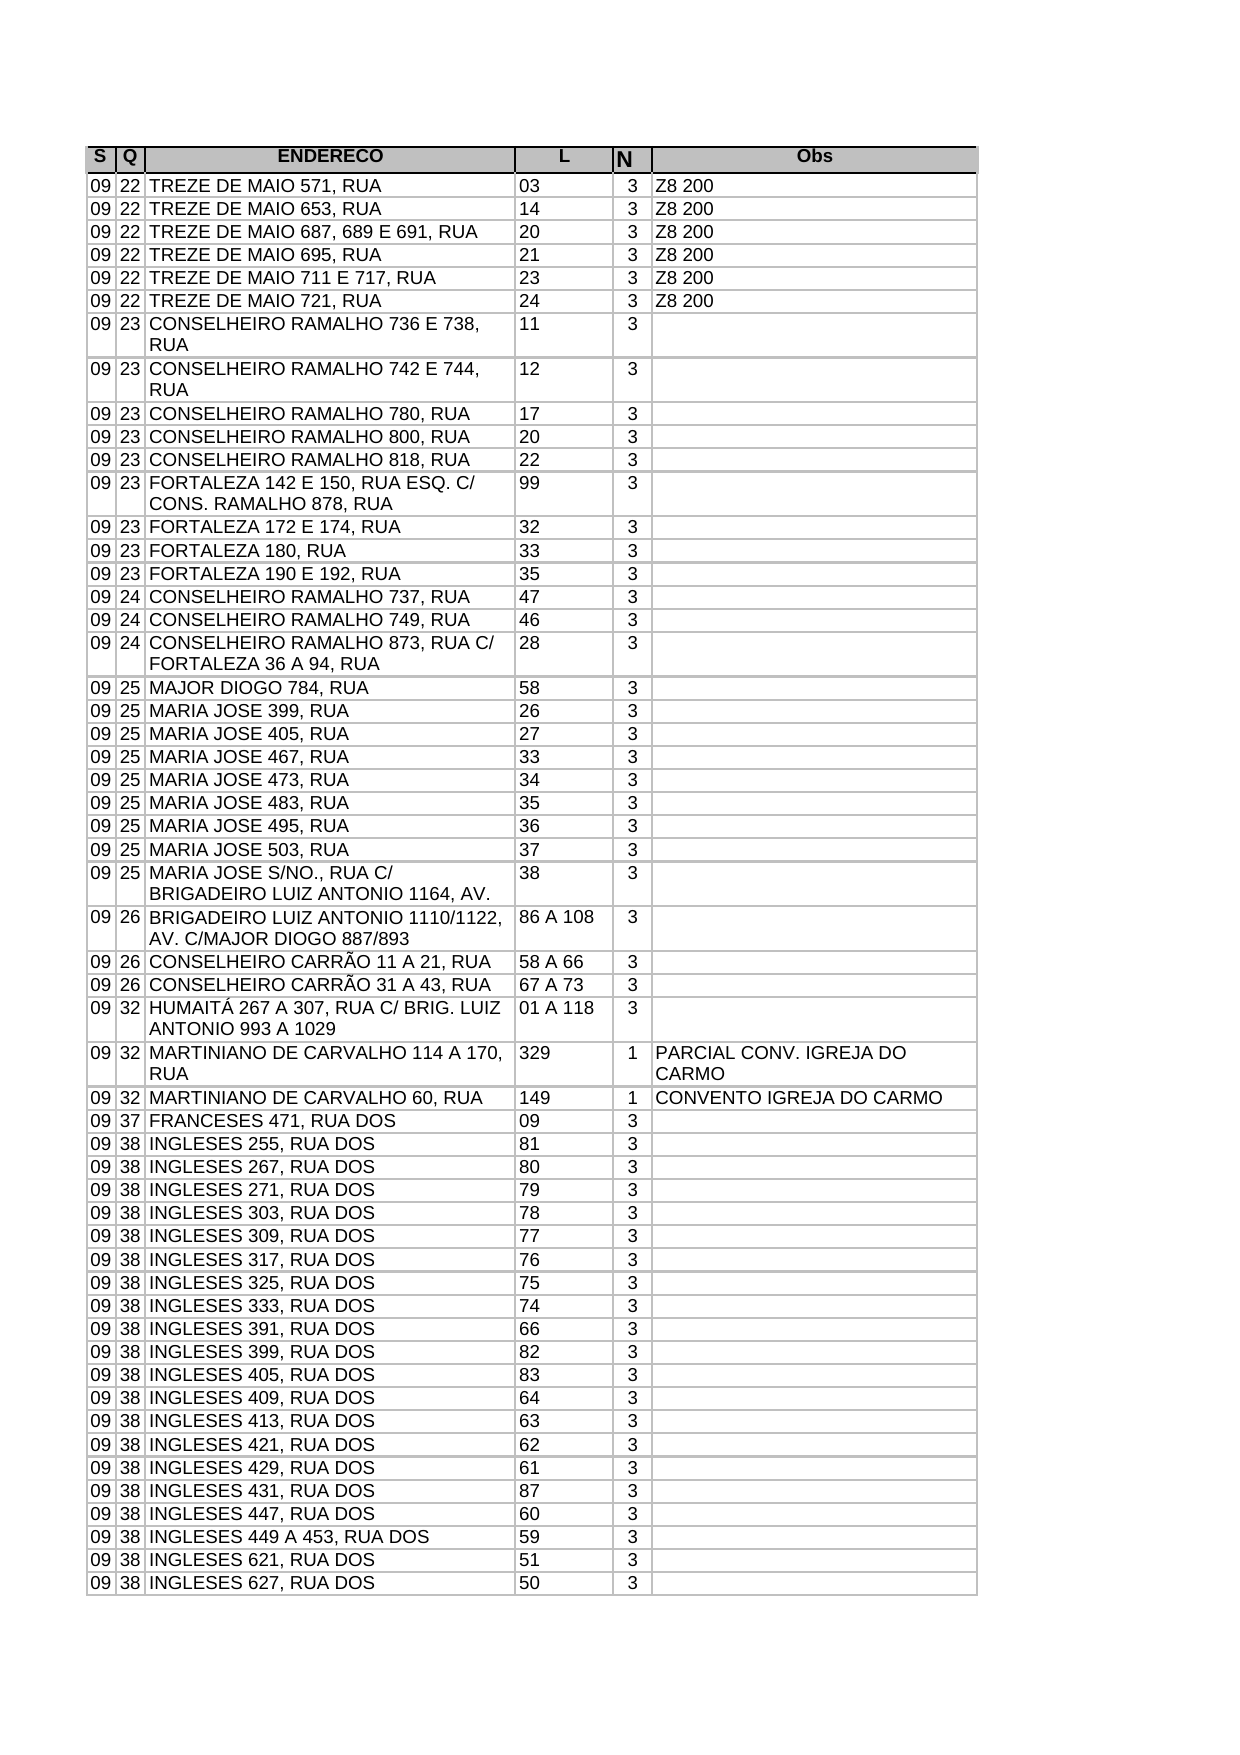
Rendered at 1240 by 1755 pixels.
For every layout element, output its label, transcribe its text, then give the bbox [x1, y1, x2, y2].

table_cell 3 [614, 1434, 651, 1455]
table_cell [653, 587, 976, 608]
table_cell 80 [516, 1157, 612, 1178]
table_cell [653, 1550, 976, 1571]
table_cell CONSELHEIRO CARRÃO 11 A 21, RUA [146, 952, 514, 973]
table_cell 12 [516, 359, 612, 401]
table_cell 09 [88, 359, 115, 401]
table_cell 23 [117, 403, 144, 424]
table_cell 09 [88, 998, 115, 1041]
table_cell CONSELHEIRO RAMALHO 749, RUA [146, 610, 514, 631]
table_cell 47 [516, 587, 612, 608]
table_cell [653, 1527, 976, 1548]
table_cell 3 [614, 1550, 651, 1571]
table_cell 22 [117, 268, 144, 289]
table_cell FORTALEZA 190 E 192, RUA [146, 564, 514, 584]
table_cell 25 [117, 793, 144, 814]
table_cell [653, 701, 976, 722]
table_cell 3 [614, 449, 651, 470]
table_cell 3 [614, 952, 651, 973]
table_cell [653, 1134, 976, 1155]
table_cell [653, 1481, 976, 1502]
table_cell 32 [516, 517, 612, 538]
table_cell 81 [516, 1134, 612, 1155]
table_cell 38 [117, 1249, 144, 1270]
table_cell [653, 724, 976, 745]
table_cell PARCIAL CONV. IGREJA DO CARMO [653, 1043, 976, 1085]
table_cell 20 [516, 221, 612, 242]
table_cell [653, 839, 976, 860]
table_cell 38 [516, 863, 612, 905]
table_cell INGLESES 267, RUA DOS [146, 1157, 514, 1178]
table_cell 3 [614, 426, 651, 447]
table_cell 25 [117, 701, 144, 722]
table_cell TREZE DE MAIO 653, RUA [146, 198, 514, 219]
table_cell 03 [516, 174, 612, 196]
table_cell 26 [117, 952, 144, 973]
table_cell 38 [117, 1411, 144, 1432]
table_cell 09 [88, 426, 115, 447]
table_cell 09 [88, 473, 115, 515]
table_cell 76 [516, 1249, 612, 1270]
table_cell INGLESES 399, RUA DOS [146, 1342, 514, 1363]
table_cell 09 [88, 1226, 115, 1247]
table_cell 38 [117, 1180, 144, 1201]
table_cell [653, 610, 976, 631]
table_cell 38 [117, 1157, 144, 1178]
table_cell [653, 1573, 976, 1594]
table_cell [653, 1411, 976, 1432]
table_cell 79 [516, 1180, 612, 1201]
table_cell 14 [516, 198, 612, 219]
table_cell 38 [117, 1365, 144, 1386]
table_cell 09 [516, 1111, 612, 1132]
table_cell 24 [117, 610, 144, 631]
table_cell 58 A 66 [516, 952, 612, 973]
table_cell 09 [88, 1388, 115, 1409]
table_cell 66 [516, 1319, 612, 1340]
table_cell 09 [88, 268, 115, 289]
table_cell 21 [516, 245, 612, 266]
table_cell [653, 403, 976, 424]
table_cell 09 [88, 198, 115, 219]
table_cell [653, 1365, 976, 1386]
table_cell 75 [516, 1273, 612, 1293]
table_cell CONSELHEIRO RAMALHO 736 E 738, RUA [146, 314, 514, 356]
table_cell 50 [516, 1573, 612, 1594]
table_cell 09 [88, 1249, 115, 1270]
table_cell 37 [516, 839, 612, 860]
table_cell INGLESES 413, RUA DOS [146, 1411, 514, 1432]
table_cell 09 [88, 449, 115, 470]
table_cell 3 [614, 747, 651, 768]
table_cell Z8 200 [653, 174, 976, 196]
table_cell 09 [88, 1134, 115, 1155]
table_cell 36 [516, 816, 612, 837]
table_cell 26 [117, 907, 144, 950]
table_cell 38 [117, 1504, 144, 1525]
table_cell 3 [614, 1226, 651, 1247]
table_cell 34 [516, 770, 612, 791]
table_cell 23 [117, 426, 144, 447]
table_cell 23 [117, 564, 144, 584]
table_cell 38 [117, 1458, 144, 1478]
table_cell 63 [516, 1411, 612, 1432]
table_cell 35 [516, 793, 612, 814]
table_cell 25 [117, 678, 144, 698]
table_cell 38 [117, 1203, 144, 1224]
table_cell [653, 1111, 976, 1132]
table_cell 3 [614, 907, 651, 950]
table_cell 38 [117, 1481, 144, 1502]
table_cell 09 [88, 839, 115, 860]
table_cell 3 [614, 564, 651, 584]
table_cell 25 [117, 863, 144, 905]
table_cell 26 [117, 975, 144, 996]
table_cell [653, 473, 976, 515]
table_cell 3 [614, 587, 651, 608]
table_cell [653, 1434, 976, 1455]
table_cell INGLESES 621, RUA DOS [146, 1550, 514, 1571]
table_cell [653, 1226, 976, 1247]
table_cell 3 [614, 1458, 651, 1478]
table_cell 09 [88, 1319, 115, 1340]
table_cell [653, 1342, 976, 1363]
table_cell 09 [88, 1411, 115, 1432]
table_cell 3 [614, 1388, 651, 1409]
table_cell 3 [614, 1365, 651, 1386]
table_cell 25 [117, 839, 144, 860]
table_cell 09 [88, 1111, 115, 1132]
table_header N [614, 148, 651, 172]
table_cell 09 [88, 221, 115, 242]
table_cell 09 [88, 1458, 115, 1478]
table_cell [653, 540, 976, 561]
table_cell [653, 678, 976, 698]
table_cell 09 [88, 907, 115, 950]
table_cell 86 A 108 [516, 907, 612, 950]
table_cell 3 [614, 1111, 651, 1132]
table_cell 22 [117, 291, 144, 312]
table_cell 09 [88, 1203, 115, 1224]
table_cell 09 [88, 314, 115, 356]
table_cell 11 [516, 314, 612, 356]
table_cell MAJOR DIOGO 784, RUA [146, 678, 514, 698]
table_cell 09 [88, 816, 115, 837]
table_cell FORTALEZA 142 E 150, RUA ESQ. C/ CONS. RAMALHO 878, RUA [146, 473, 514, 515]
table_cell 38 [117, 1273, 144, 1293]
table_cell 74 [516, 1296, 612, 1317]
table_cell 3 [614, 1411, 651, 1432]
table_cell 3 [614, 975, 651, 996]
table_cell 27 [516, 724, 612, 745]
table_cell 09 [88, 678, 115, 698]
table_cell [653, 998, 976, 1041]
table_cell 09 [88, 975, 115, 996]
table_cell 3 [614, 540, 651, 561]
table_cell 09 [88, 1088, 115, 1108]
table_cell INGLESES 449 A 453, RUA DOS [146, 1527, 514, 1548]
table_cell TREZE DE MAIO 711 E 717, RUA [146, 268, 514, 289]
table_cell 3 [614, 403, 651, 424]
table_cell CONSELHEIRO RAMALHO 873, RUA C/ FORTALEZA 36 A 94, RUA [146, 633, 514, 675]
table_cell 38 [117, 1296, 144, 1317]
table_cell [653, 449, 976, 470]
table_cell [653, 1319, 976, 1340]
table_cell 22 [516, 449, 612, 470]
table_cell CONSELHEIRO RAMALHO 800, RUA [146, 426, 514, 447]
table_cell 3 [614, 174, 651, 196]
table_cell 83 [516, 1365, 612, 1386]
table_cell INGLESES 303, RUA DOS [146, 1203, 514, 1224]
table_cell 3 [614, 1504, 651, 1525]
table_cell INGLESES 271, RUA DOS [146, 1180, 514, 1201]
table_cell 09 [88, 1157, 115, 1178]
table_cell 3 [614, 1481, 651, 1502]
table_cell 3 [614, 678, 651, 698]
table_cell FORTALEZA 180, RUA [146, 540, 514, 561]
table_cell Z8 200 [653, 245, 976, 266]
table_cell 22 [117, 245, 144, 266]
table_cell 38 [117, 1527, 144, 1548]
table_cell INGLESES 447, RUA DOS [146, 1504, 514, 1525]
table_cell FRANCESES 471, RUA DOS [146, 1111, 514, 1132]
table_cell [653, 359, 976, 401]
table_cell [653, 1273, 976, 1293]
table_cell 3 [614, 1134, 651, 1155]
table_cell 33 [516, 747, 612, 768]
table_cell 09 [88, 540, 115, 561]
table_cell MARIA JOSE 467, RUA [146, 747, 514, 768]
table_cell 25 [117, 747, 144, 768]
table_cell 09 [88, 863, 115, 905]
table_cell HUMAITÁ 267 A 307, RUA C/ BRIG. LUIZ ANTONIO 993 A 1029 [146, 998, 514, 1041]
table_cell 67 A 73 [516, 975, 612, 996]
table_cell MARIA JOSE 483, RUA [146, 793, 514, 814]
table_cell [653, 517, 976, 538]
table_cell 09 [88, 587, 115, 608]
table_cell [653, 1157, 976, 1178]
table_cell 09 [88, 1573, 115, 1594]
table_header Q [117, 148, 144, 172]
table_cell Z8 200 [653, 291, 976, 312]
table_cell 60 [516, 1504, 612, 1525]
table_cell [653, 1458, 976, 1478]
table_cell [653, 770, 976, 791]
table_cell 3 [614, 1249, 651, 1270]
table_cell 09 [88, 952, 115, 973]
table_cell 3 [614, 1203, 651, 1224]
table_cell 77 [516, 1226, 612, 1247]
table_cell 09 [88, 1365, 115, 1386]
table_cell 09 [88, 1434, 115, 1455]
table_cell 61 [516, 1458, 612, 1478]
table_cell INGLESES 255, RUA DOS [146, 1134, 514, 1155]
table_cell [653, 907, 976, 950]
table_cell TREZE DE MAIO 721, RUA [146, 291, 514, 312]
table_cell INGLESES 627, RUA DOS [146, 1573, 514, 1594]
table_cell 09 [88, 633, 115, 675]
table_cell 38 [117, 1388, 144, 1409]
table_cell 3 [614, 998, 651, 1041]
table_cell 78 [516, 1203, 612, 1224]
table_cell 51 [516, 1550, 612, 1571]
table_cell 3 [614, 1273, 651, 1293]
table_cell 3 [614, 1180, 651, 1201]
table_cell 09 [88, 1550, 115, 1571]
table_cell CONSELHEIRO RAMALHO 818, RUA [146, 449, 514, 470]
table_cell 09 [88, 1273, 115, 1293]
table_cell 25 [117, 770, 144, 791]
table_cell [653, 816, 976, 837]
table_cell MARTINIANO DE CARVALHO 60, RUA [146, 1088, 514, 1108]
table_cell [653, 1203, 976, 1224]
table_cell MARIA JOSE 399, RUA [146, 701, 514, 722]
table_cell INGLESES 317, RUA DOS [146, 1249, 514, 1270]
table_cell 09 [88, 174, 115, 196]
table_cell [653, 633, 976, 675]
table_cell 09 [88, 564, 115, 584]
table_cell TREZE DE MAIO 571, RUA [146, 174, 514, 196]
table_cell 09 [88, 1296, 115, 1317]
table_cell 09 [88, 747, 115, 768]
table_cell 3 [614, 1157, 651, 1178]
table_cell INGLESES 431, RUA DOS [146, 1481, 514, 1502]
table_cell 22 [117, 174, 144, 196]
table_cell 3 [614, 1573, 651, 1594]
table_cell 3 [614, 724, 651, 745]
table_cell 3 [614, 245, 651, 266]
table_cell 38 [117, 1226, 144, 1247]
table_cell INGLESES 421, RUA DOS [146, 1434, 514, 1455]
table_cell 17 [516, 403, 612, 424]
table_cell 09 [88, 1481, 115, 1502]
table_cell 3 [614, 221, 651, 242]
table_cell 09 [88, 517, 115, 538]
table_cell CONSELHEIRO CARRÃO 31 A 43, RUA [146, 975, 514, 996]
table_cell 09 [88, 1180, 115, 1201]
table_cell 3 [614, 839, 651, 860]
table_cell 32 [117, 1088, 144, 1108]
table_cell CONVENTO IGREJA DO CARMO [653, 1088, 976, 1108]
table_cell [653, 793, 976, 814]
table_cell 23 [117, 473, 144, 515]
table_cell [653, 1504, 976, 1525]
table_cell Z8 200 [653, 221, 976, 242]
table_cell 33 [516, 540, 612, 561]
table_cell INGLESES 429, RUA DOS [146, 1458, 514, 1478]
table_cell 32 [117, 1043, 144, 1085]
table_cell 3 [614, 1342, 651, 1363]
table_cell 3 [614, 359, 651, 401]
table_cell 28 [516, 633, 612, 675]
table_header S [88, 148, 115, 172]
table_cell 3 [614, 793, 651, 814]
table_cell 3 [614, 268, 651, 289]
table_cell 3 [614, 816, 651, 837]
table_cell 3 [614, 1319, 651, 1340]
table_cell 3 [614, 473, 651, 515]
table_cell 3 [614, 770, 651, 791]
table_cell 59 [516, 1527, 612, 1548]
table_cell MARIA JOSE S/NO., RUA C/ BRIGADEIRO LUIZ ANTONIO 1164, AV. [146, 863, 514, 905]
table_cell INGLESES 405, RUA DOS [146, 1365, 514, 1386]
table_cell [653, 564, 976, 584]
table_cell MARIA JOSE 405, RUA [146, 724, 514, 745]
table_cell MARTINIANO DE CARVALHO 114 A 170, RUA [146, 1043, 514, 1085]
table_cell 3 [614, 314, 651, 356]
table_cell 1 [614, 1043, 651, 1085]
table_cell MARIA JOSE 495, RUA [146, 816, 514, 837]
table_cell 23 [117, 517, 144, 538]
table_cell 3 [614, 517, 651, 538]
table_cell 3 [614, 633, 651, 675]
table_cell CONSELHEIRO RAMALHO 780, RUA [146, 403, 514, 424]
table_cell 01 A 118 [516, 998, 612, 1041]
table_cell 82 [516, 1342, 612, 1363]
table_cell 09 [88, 1527, 115, 1548]
table_cell 37 [117, 1111, 144, 1132]
table_cell MARIA JOSE 473, RUA [146, 770, 514, 791]
table_cell 09 [88, 770, 115, 791]
table_cell BRIGADEIRO LUIZ ANTONIO 1110/1122, AV. C/MAJOR DIOGO 887/893 [146, 907, 514, 950]
table_cell CONSELHEIRO RAMALHO 737, RUA [146, 587, 514, 608]
table_cell 3 [614, 198, 651, 219]
table_cell 23 [117, 314, 144, 356]
table_cell FORTALEZA 172 E 174, RUA [146, 517, 514, 538]
table_cell [653, 314, 976, 356]
table_cell 3 [614, 701, 651, 722]
table_cell 09 [88, 403, 115, 424]
table_cell INGLESES 309, RUA DOS [146, 1226, 514, 1247]
table_cell 38 [117, 1550, 144, 1571]
table_cell 64 [516, 1388, 612, 1409]
table_cell 3 [614, 1296, 651, 1317]
table_cell 23 [117, 449, 144, 470]
table_cell [653, 747, 976, 768]
table_cell INGLESES 391, RUA DOS [146, 1319, 514, 1340]
table_cell INGLESES 333, RUA DOS [146, 1296, 514, 1317]
table_cell 1 [614, 1088, 651, 1108]
table_cell 09 [88, 1504, 115, 1525]
table_cell 22 [117, 198, 144, 219]
table_cell [653, 1180, 976, 1201]
table_cell 3 [614, 863, 651, 905]
table_cell 09 [88, 1043, 115, 1085]
table_cell CONSELHEIRO RAMALHO 742 E 744, RUA [146, 359, 514, 401]
table_cell 329 [516, 1043, 612, 1085]
table_cell 38 [117, 1134, 144, 1155]
table_cell [653, 952, 976, 973]
table_header Obs [653, 148, 976, 172]
table_cell 23 [117, 540, 144, 561]
table_cell 09 [88, 245, 115, 266]
table_cell INGLESES 325, RUA DOS [146, 1273, 514, 1293]
table_cell MARIA JOSE 503, RUA [146, 839, 514, 860]
table_cell 09 [88, 291, 115, 312]
table_cell TREZE DE MAIO 695, RUA [146, 245, 514, 266]
table_cell [653, 1388, 976, 1409]
table_cell [653, 1296, 976, 1317]
table_cell 58 [516, 678, 612, 698]
table_cell [653, 426, 976, 447]
table_cell 99 [516, 473, 612, 515]
table_cell 26 [516, 701, 612, 722]
table_cell 23 [117, 359, 144, 401]
table_cell 38 [117, 1434, 144, 1455]
table_cell 149 [516, 1088, 612, 1108]
table_cell 24 [516, 291, 612, 312]
table_cell 38 [117, 1319, 144, 1340]
table_cell 22 [117, 221, 144, 242]
table_cell 38 [117, 1573, 144, 1594]
table_cell [653, 1249, 976, 1270]
table_cell 46 [516, 610, 612, 631]
table_cell TREZE DE MAIO 687, 689 E 691, RUA [146, 221, 514, 242]
table_cell 24 [117, 633, 144, 675]
table_cell 20 [516, 426, 612, 447]
table_cell Z8 200 [653, 268, 976, 289]
table_cell 09 [88, 724, 115, 745]
table_cell [653, 863, 976, 905]
table_cell 87 [516, 1481, 612, 1502]
table_cell 24 [117, 587, 144, 608]
table_cell 3 [614, 1527, 651, 1548]
table_cell 25 [117, 816, 144, 837]
table_cell 35 [516, 564, 612, 584]
table_cell Z8 200 [653, 198, 976, 219]
table_cell 09 [88, 610, 115, 631]
table_cell 62 [516, 1434, 612, 1455]
table_cell 09 [88, 701, 115, 722]
table_cell 3 [614, 291, 651, 312]
table_cell 09 [88, 793, 115, 814]
table_cell 38 [117, 1342, 144, 1363]
table_header L [516, 148, 612, 172]
table_cell [653, 975, 976, 996]
table_cell 3 [614, 610, 651, 631]
table_cell 32 [117, 998, 144, 1041]
table_cell 23 [516, 268, 612, 289]
table_header ENDERECO [146, 148, 514, 172]
table_cell 25 [117, 724, 144, 745]
table_cell INGLESES 409, RUA DOS [146, 1388, 514, 1409]
table_cell 09 [88, 1342, 115, 1363]
